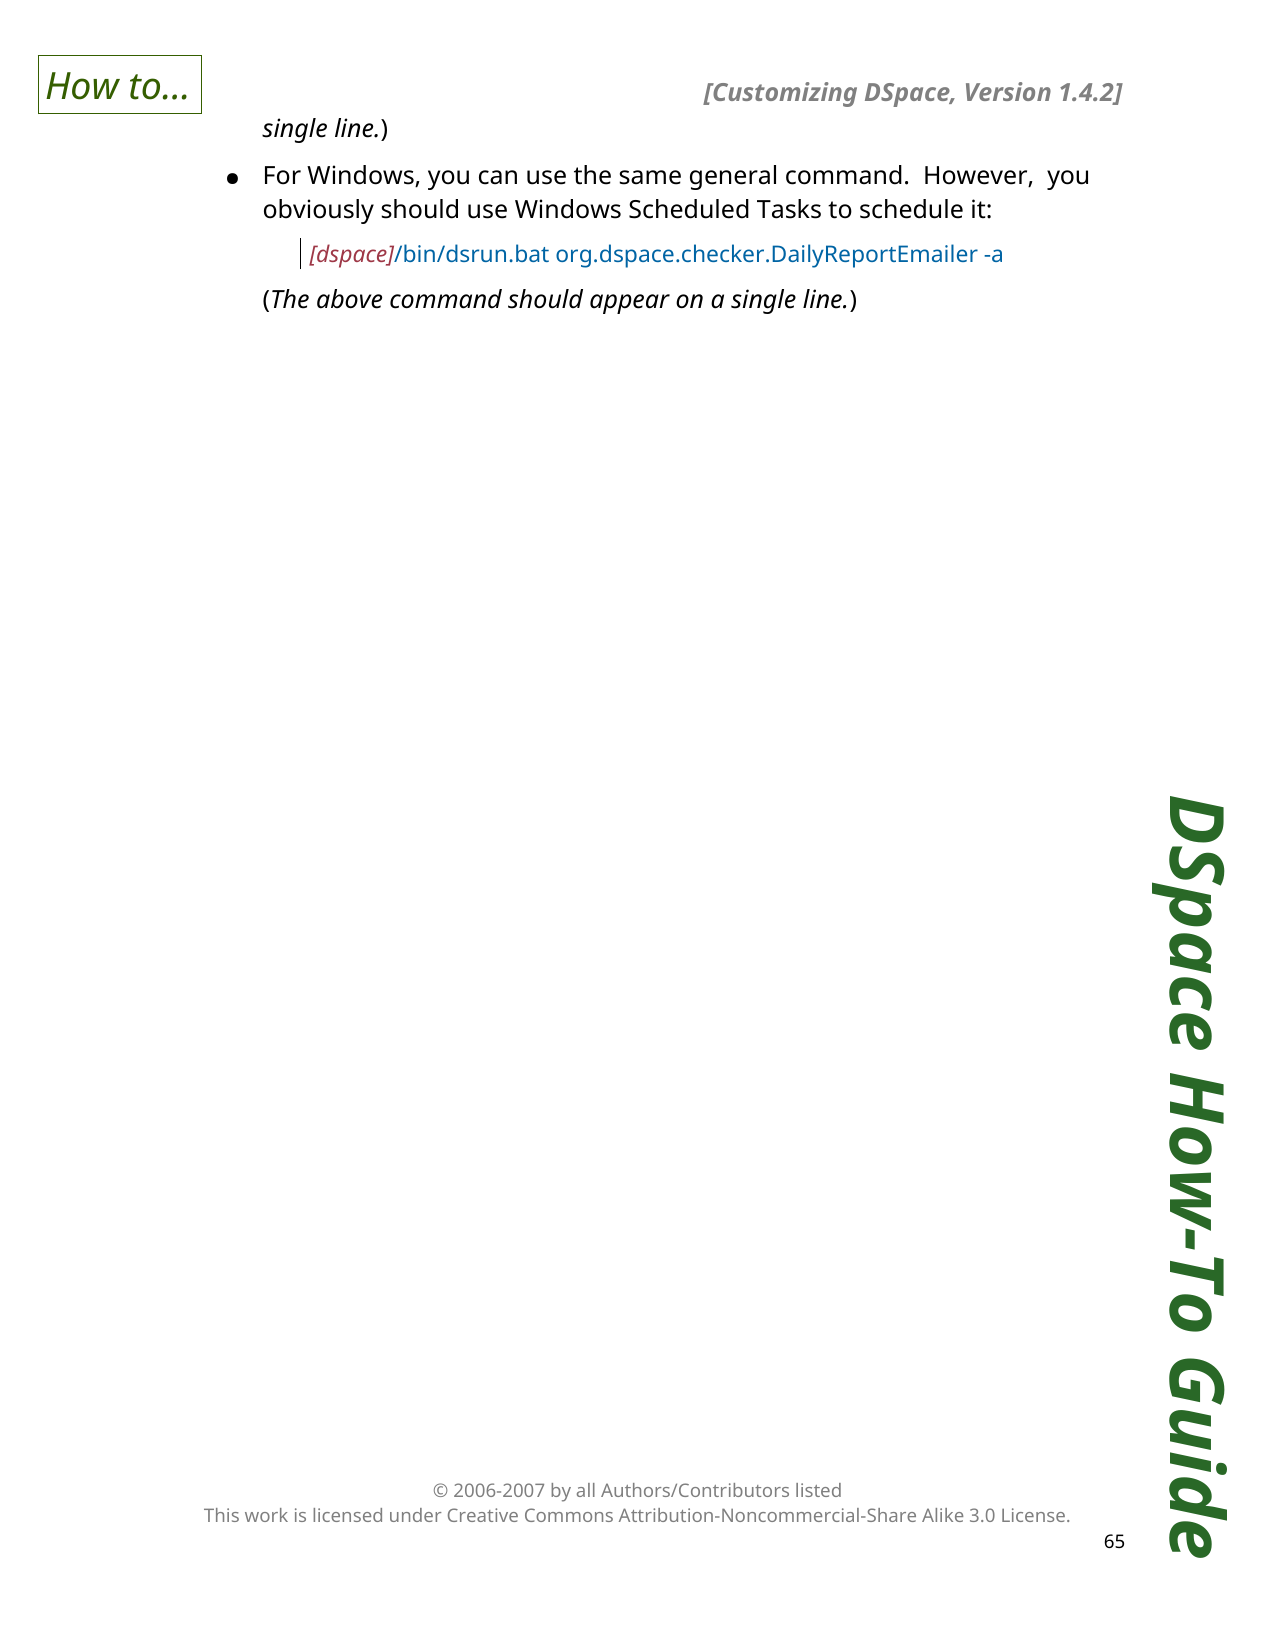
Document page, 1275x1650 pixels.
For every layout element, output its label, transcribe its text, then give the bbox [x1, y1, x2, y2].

list (The above command should appear on a single line.) [225, 282, 1125, 316]
list For Windows, you can use the same general command. However, you obviously should use Windows Scheduled Tasks to schedule it: [225, 158, 1125, 226]
text [dspace]/bin/dsrun.bat org.dspace.checker.DailyReportEmailer -a [301, 238, 1125, 269]
list single line.) [225, 111, 1125, 145]
